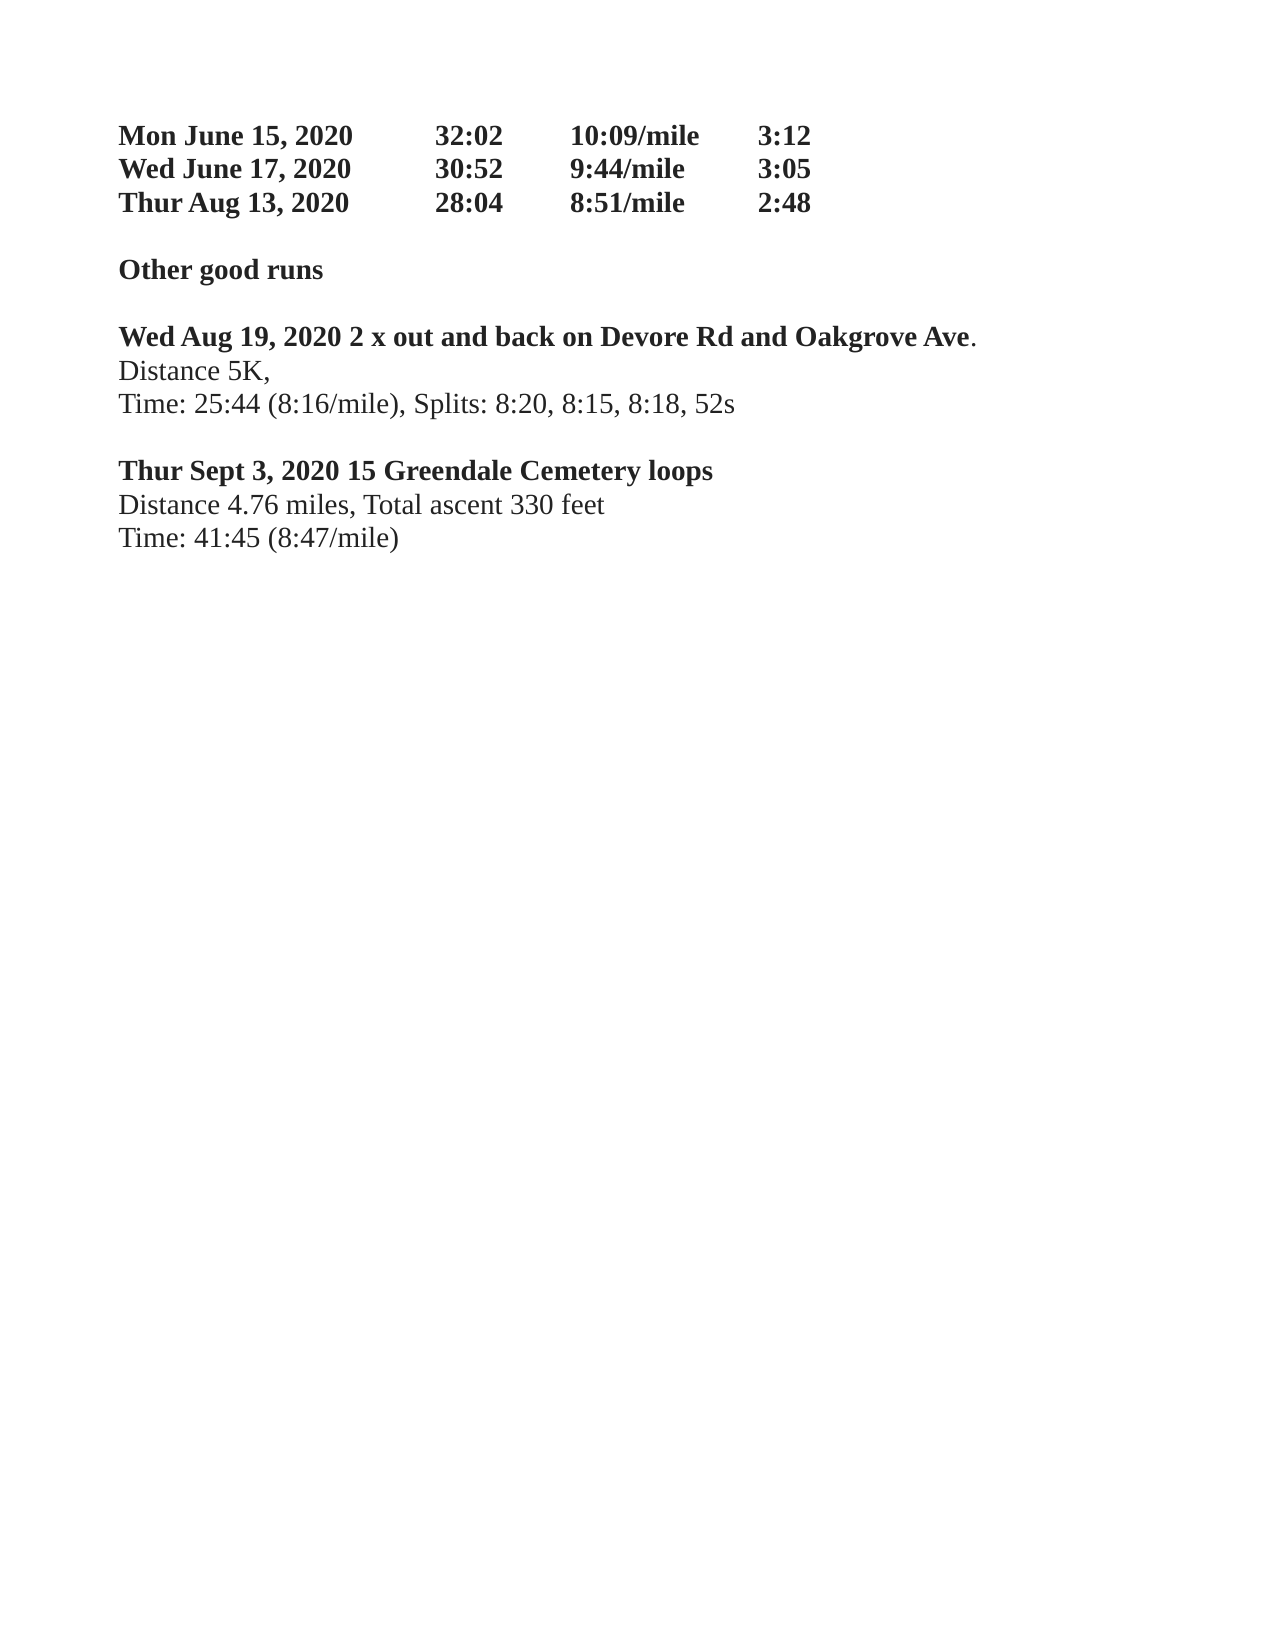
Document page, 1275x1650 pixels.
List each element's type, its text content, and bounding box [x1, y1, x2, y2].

text Mon June 15, 2020 32:02 10:09/mile 3:12 [118, 118, 1161, 152]
text Distance 4.76 miles, Total ascent 330 feet [118, 487, 1161, 521]
text Distance 5K, [118, 353, 1161, 386]
text Time: 25:44 (8:16/mile), Splits: 8:20, 8:15, 8:18, 52s [118, 386, 1161, 420]
text Wed Aug 19, 2020 2 x out and back on Devore Rd and Oakgrove Ave. [118, 319, 1161, 353]
text Thur Aug 13, 2020 28:04 8:51/mile 2:48 [118, 185, 1161, 219]
text Time: 41:45 (8:47/mile) [118, 521, 1161, 554]
text Thur Sept 3, 2020 15 Greendale Cemetery loops [118, 453, 1161, 487]
text Other good runs [118, 252, 1161, 286]
text Wed June 17, 2020 30:52 9:44/mile 3:05 [118, 152, 1161, 185]
